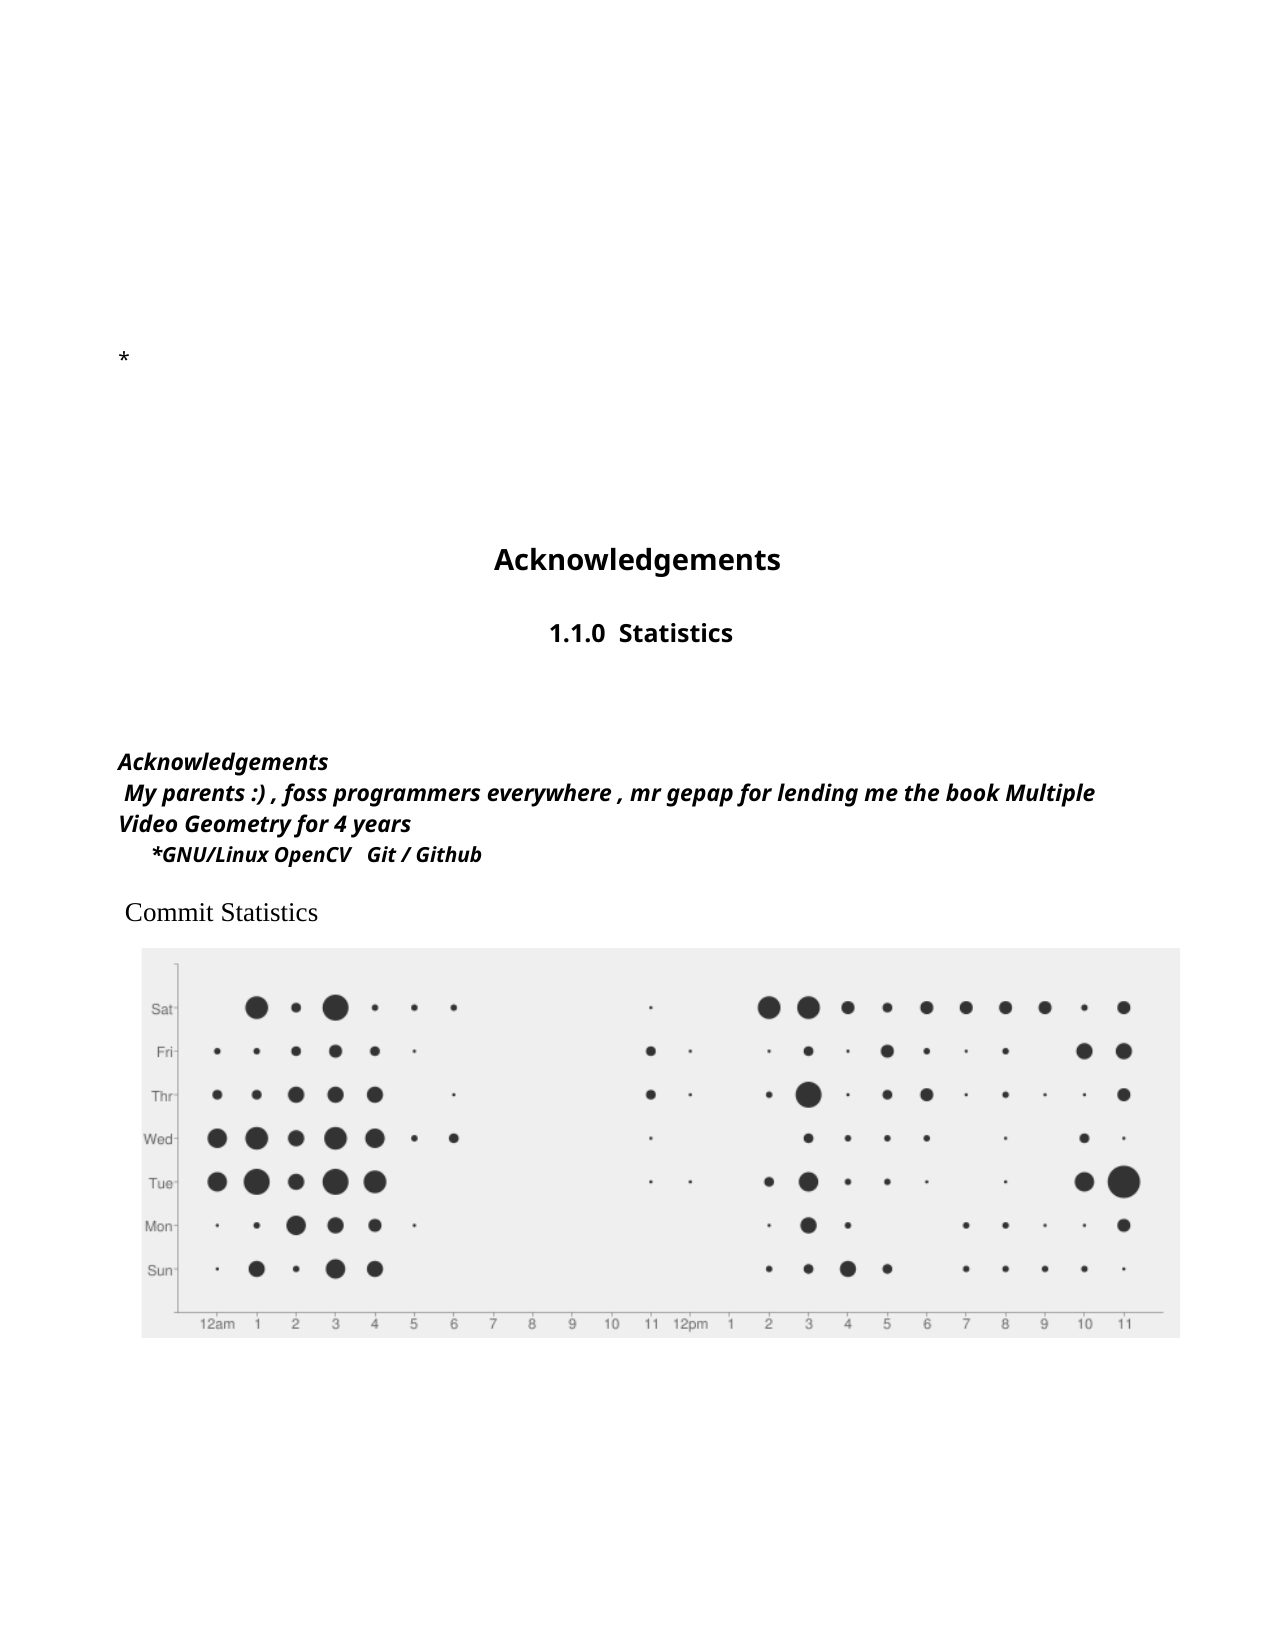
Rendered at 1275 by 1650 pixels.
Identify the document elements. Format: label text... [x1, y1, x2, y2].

text My parents :) , foss programmers everywhere , mr gepap for lending me the book Multiple Video Geometry for 4 years [118, 777, 1157, 840]
text *GNU/Linux OpenCV Git / Github [118, 840, 1157, 868]
text Acknowledgements [118, 539, 1157, 578]
picture [141, 948, 1181, 1338]
text 1.1.0 Statistics [118, 615, 1157, 649]
text * [118, 346, 1157, 374]
text Commit Statistics [118, 897, 1157, 928]
text Acknowledgements [118, 746, 1157, 777]
